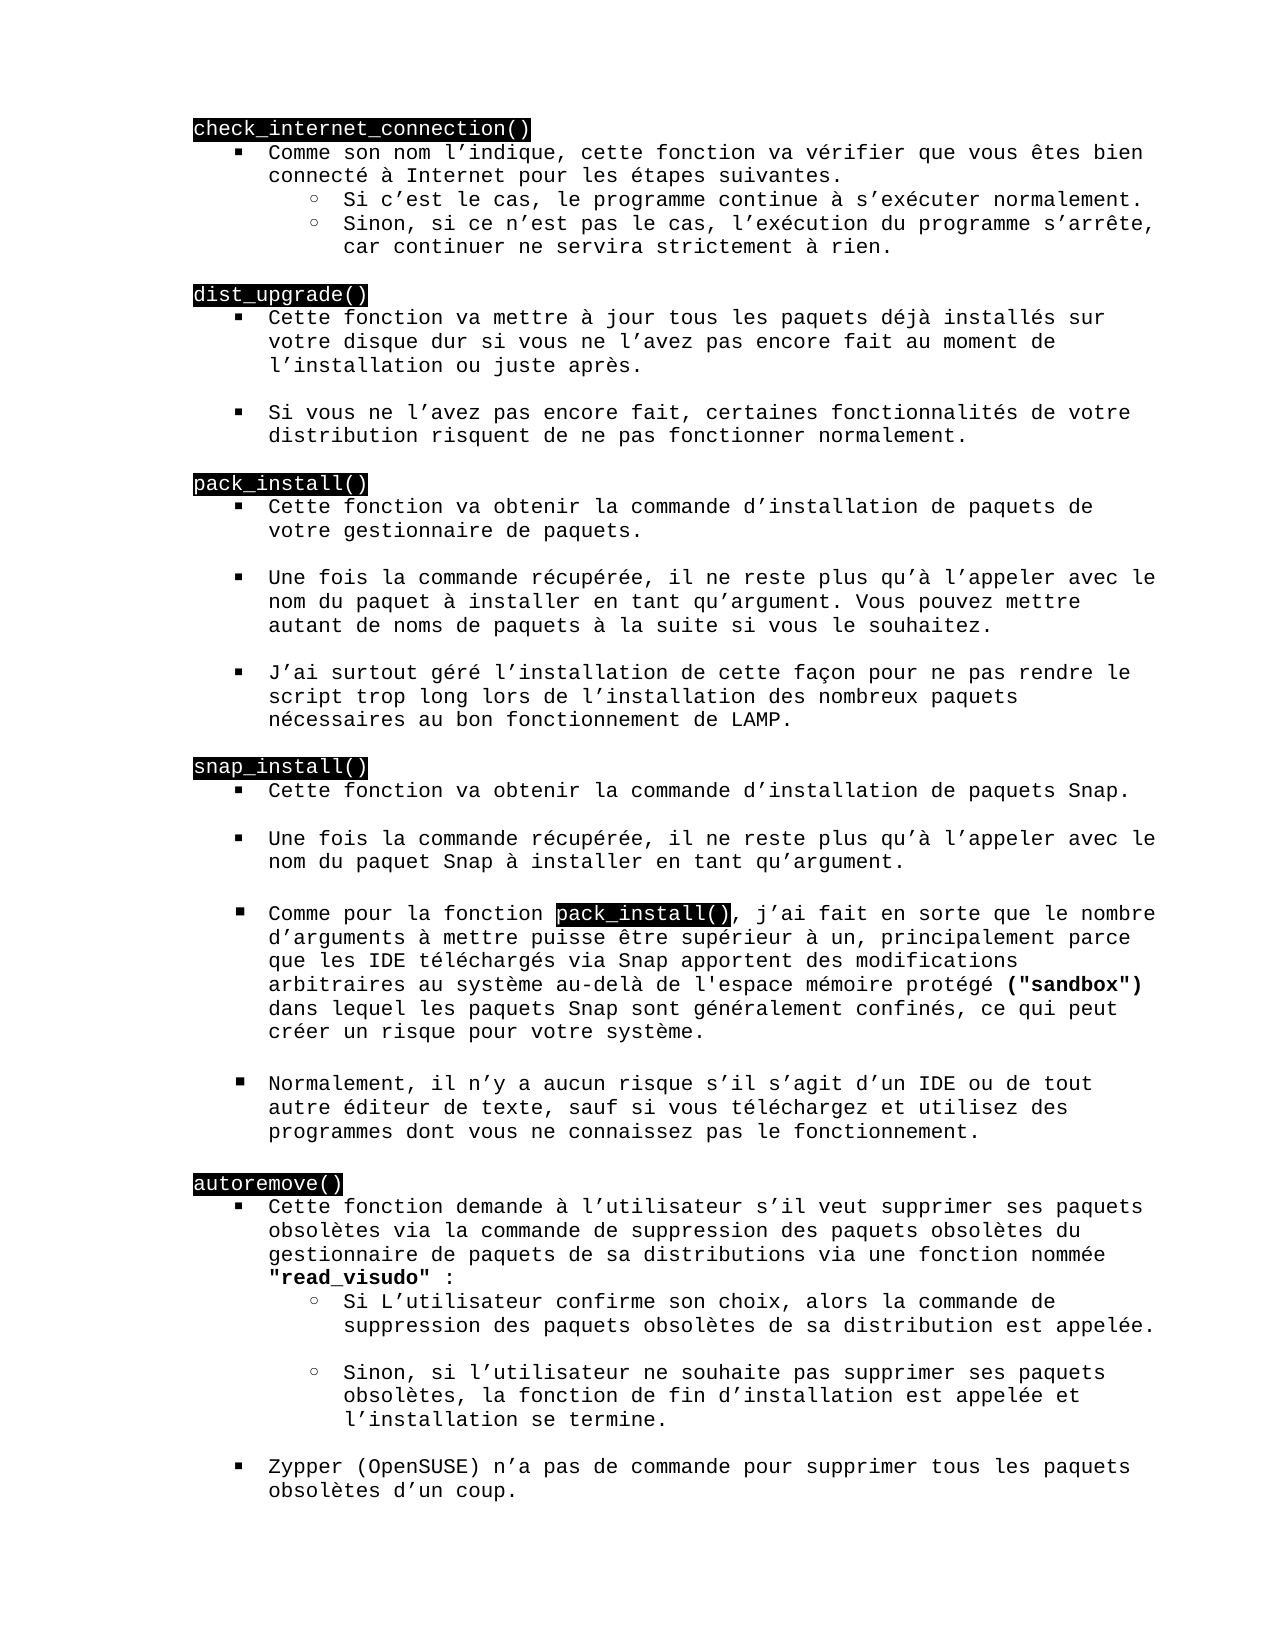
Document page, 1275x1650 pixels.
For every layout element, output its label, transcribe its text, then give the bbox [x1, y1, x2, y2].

list check_internet_connection() [156, 118, 1157, 142]
list autoremove() [156, 1173, 1157, 1196]
list Sinon, si l’utilisateur ne souhaite pas supprimer ses paquets obsolètes, la fonction de fin d’installation est appelée et l’installation se termine. [306, 1362, 1157, 1433]
list Comme son nom l’indique, cette fonction va vérifier que vous êtes bien connecté à Internet pour les étapes suivantes. [231, 142, 1157, 189]
list Cette fonction va mettre à jour tous les paquets déjà installés sur votre disque dur si vous ne l’avez pas encore fait au moment de l’installation ou juste après. [231, 307, 1157, 378]
list Une fois la commande récupérée, il ne reste plus qu’à l’appeler avec le nom du paquet Snap à installer en tant qu’argument. [231, 827, 1157, 875]
list Cette fonction demande à l’utilisateur s’il veut supprimer ses paquets obsolètes via la commande de suppression des paquets obsolètes du gestionnaire de paquets de sa distributions via une fonction nommée "read_visudo" : [231, 1196, 1157, 1291]
list Zypper (OpenSUSE) n’a pas de commande pour supprimer tous les paquets obsolètes d’un coup. [231, 1456, 1157, 1504]
list Si c’est le cas, le programme continue à s’exécuter normalement. [306, 189, 1157, 213]
list Une fois la commande récupérée, il ne reste plus qu’à l’appeler avec le nom du paquet à installer en tant qu’argument. Vous pouvez mettre autant de noms de paquets à la suite si vous le souhaitez. [231, 567, 1157, 638]
list Normalement, il n’y a aucun risque s’il s’agit d’un IDE ou de tout autre éditeur de texte, sauf si vous téléchargez et utilisez des programmes dont vous ne connaissez pas le fonctionnement. [231, 1073, 1157, 1144]
list Cette fonction va obtenir la commande d’installation de paquets de votre gestionnaire de paquets. [231, 496, 1157, 544]
list pack_install() [156, 473, 1157, 496]
list snap_install() [156, 757, 1157, 780]
list Si vous ne l’avez pas encore fait, certaines fonctionnalités de votre distribution risquent de ne pas fonctionner normalement. [231, 402, 1157, 449]
list Si L’utilisateur confirme son choix, alors la commande de suppression des paquets obsolètes de sa distribution est appelée. [306, 1291, 1157, 1338]
list dist_upgrade() [156, 284, 1157, 307]
list J’ai surtout géré l’installation de cette façon pour ne pas rendre le script trop long lors de l’installation des nombreux paquets nécessaires au bon fonctionnement de LAMP. [231, 662, 1157, 733]
list Cette fonction va obtenir la commande d’installation de paquets Snap. [231, 780, 1157, 804]
list Comme pour la fonction pack_install(), j’ai fait en sorte que le nombre d’arguments à mettre puisse être supérieur à un, principalement parce que les IDE téléchargés via Snap apportent des modifications arbitraires au système au-delà de l'espace mémoire protégé ("sandbox") dans lequel les paquets Snap sont généralement confinés, ce qui peut créer un risque pour votre système. [231, 903, 1157, 1045]
list Sinon, si ce n’est pas le cas, l’exécution du programme s’arrête, car continuer ne servira strictement à rien. [306, 213, 1157, 260]
